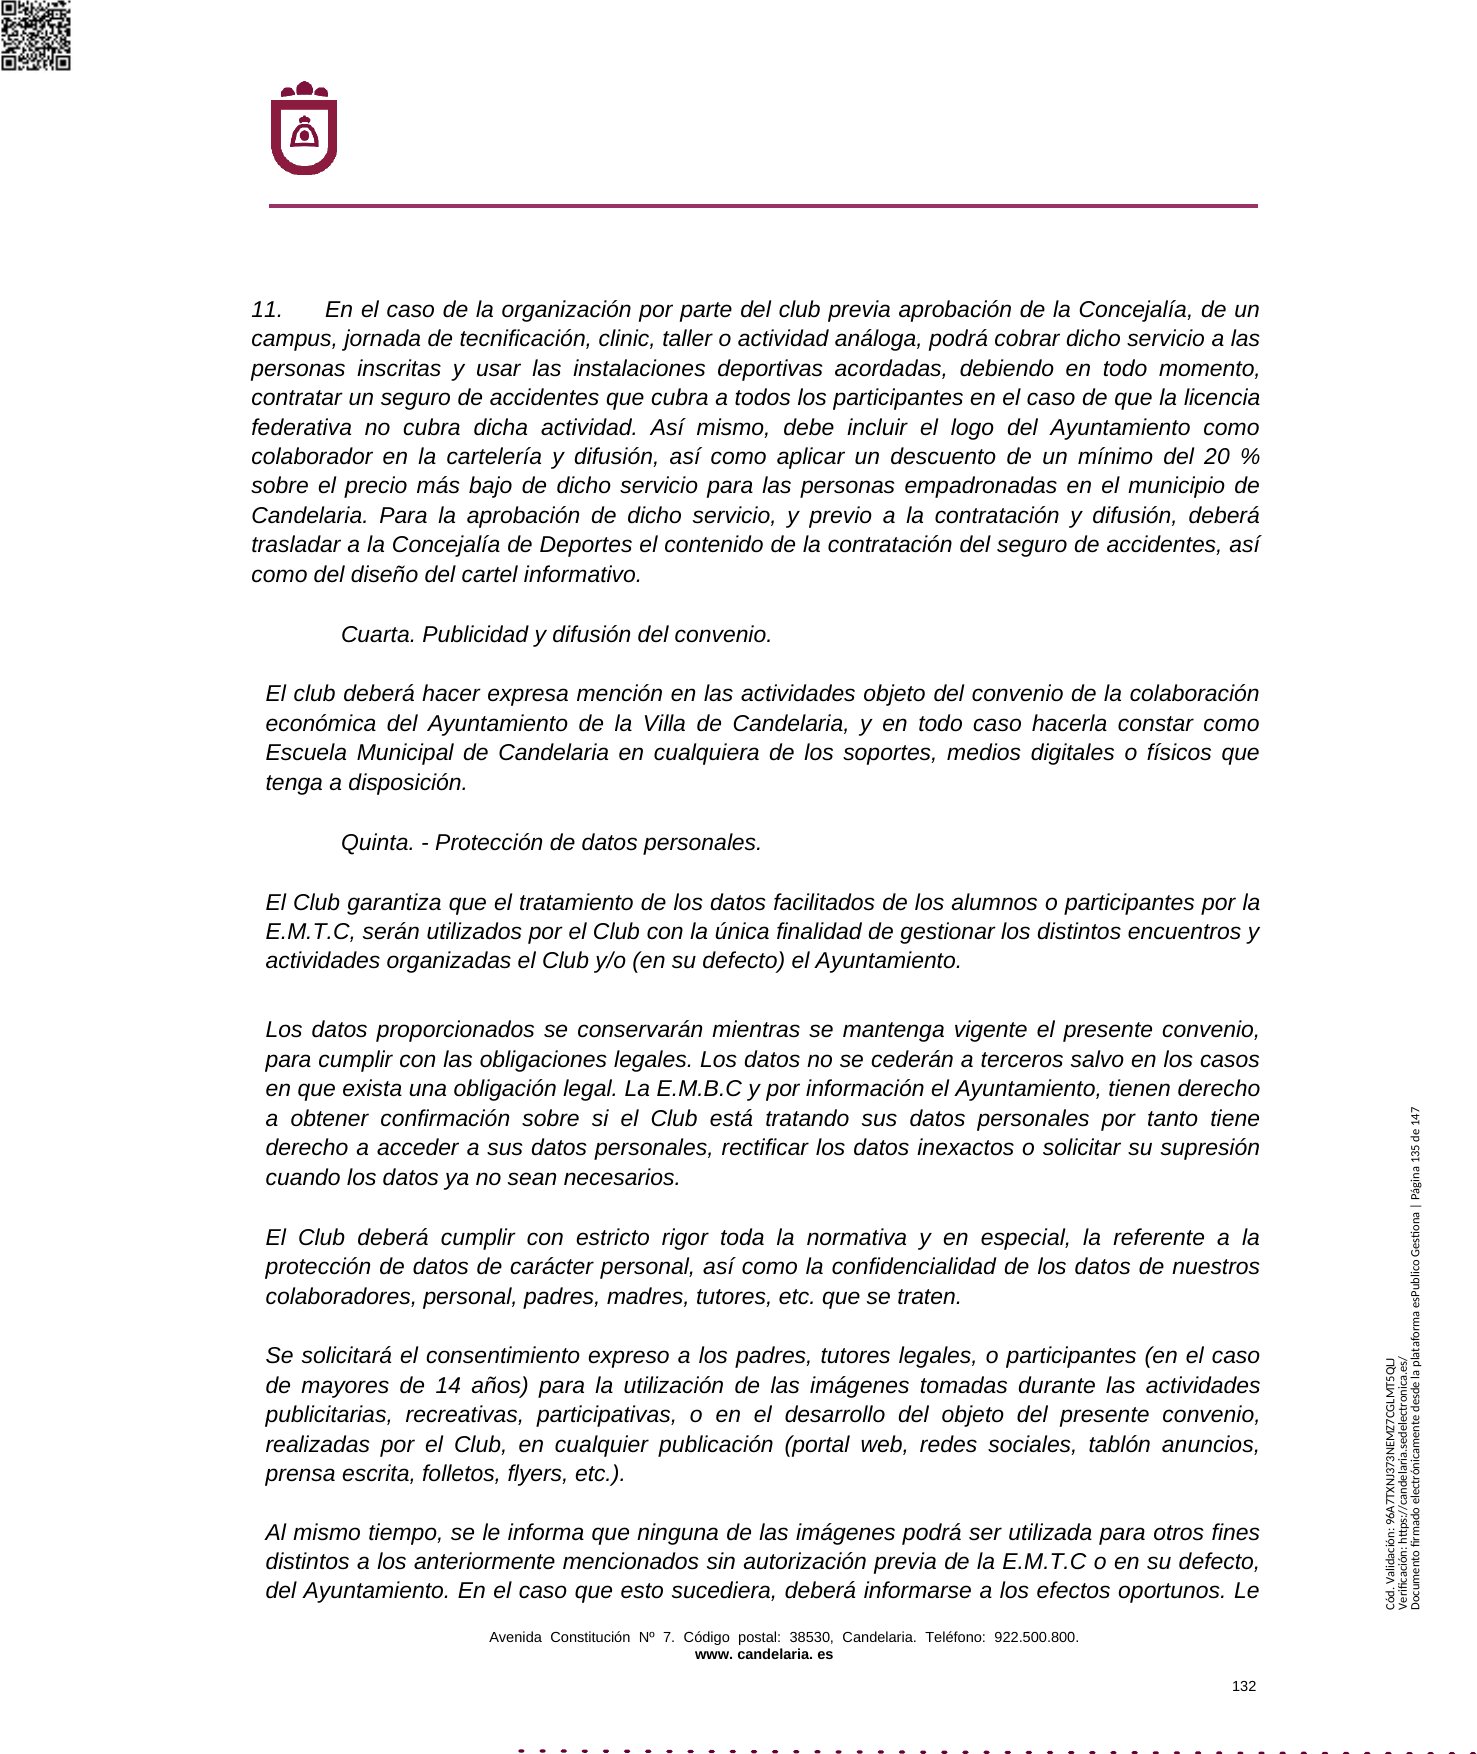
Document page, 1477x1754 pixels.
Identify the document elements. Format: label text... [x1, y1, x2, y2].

text Se solicitará el consentimiento expreso a los padres, tutores legales, o participantes (en el caso de mayores de 14 años) para la utilización de las imágenes tomadas durante las actividades publicitarias, recreativas, participativas, o en el desarrollo del objeto del presente convenio, realizadas por el Club, en cualquier publicación (portal web, redes sociales, tablón anuncios, prensa escrita, folletos, flyers, etc.). [265, 1342, 1263, 1487]
text Cuarta. Publicidad y difusión del convenio. [341, 621, 1263, 647]
text El Club deberá cumplir con estricto rigor toda la normativa y en especial, la referente a la protección de datos de carácter personal, así como la confidencialidad de los datos de nuestros colaboradores, personal, padres, madres, tutores, etc. que se traten. [265, 1224, 1263, 1309]
text Los datos proporcionados se conservarán mientras se mantenga vigente el presente convenio, para cumplir con las obligaciones legales. Los datos no se cederán a terceros salvo en los casos en que exista una obligación legal. La E.M.B.C y por información el Ayuntamiento, tienen derecho a obtener confirmación sobre si el Club está tratando sus datos personales por tanto tiene derecho a acceder a sus datos personales, rectificar los datos inexactos o solicitar su supresión cuando los datos ya no sean necesarios. [265, 1016, 1263, 1190]
list En el caso de la organización por parte del club previa aprobación de la Concejalía, de un campus, jornada de tecnificación, clinic, taller o actividad análoga, podrá cobrar dicho servicio a las personas inscritas y usar las instalaciones deportivas acordadas, debiendo en todo momento, contratar un seguro de accidentes que cubra a todos los participantes en el caso de que la licencia federativa no cubra dicha actividad. Así mismo, debe incluir el logo del Ayuntamiento como colaborador en la cartelería y difusión, así como aplicar un descuento de un mínimo del 20 % sobre el precio más bajo de dicho servicio para las personas empadronadas en el municipio de Candelaria. Para la aprobación de dicho servicio, y previo a la contratación y difusión, deberá trasladar a la Concejalía de Deportes el contenido de la contratación del seguro de accidentes, así como del diseño del cartel informativo. [251, 296, 1263, 587]
text Quinta. - Protección de datos personales. [341, 829, 1263, 855]
text El Club garantiza que el tratamiento de los datos facilitados de los alumnos o participantes por la E.M.T.C, serán utilizados por el Club con la única finalidad de gestionar los distintos encuentros y actividades organizadas el Club y/o (en su defecto) el Ayuntamiento. [265, 888, 1263, 974]
text Al mismo tiempo, se le informa que ninguna de las imágenes podrá ser utilizada para otros fines distintos a los anteriormente mencionados sin autorización previa de la E.M.T.C o en su defecto, del Ayuntamiento. En el caso que esto sucediera, deberá informarse a los efectos oportunos. Le [265, 1518, 1263, 1604]
text El club deberá hacer expresa mención en las actividades objeto del convenio de la colaboración económica del Ayuntamiento de la Villa de Candelaria, y en todo caso hacerla constar como Escuela Municipal de Candelaria en cualquiera de los soportes, medios digitales o físicos que tenga a disposición. [265, 680, 1263, 795]
